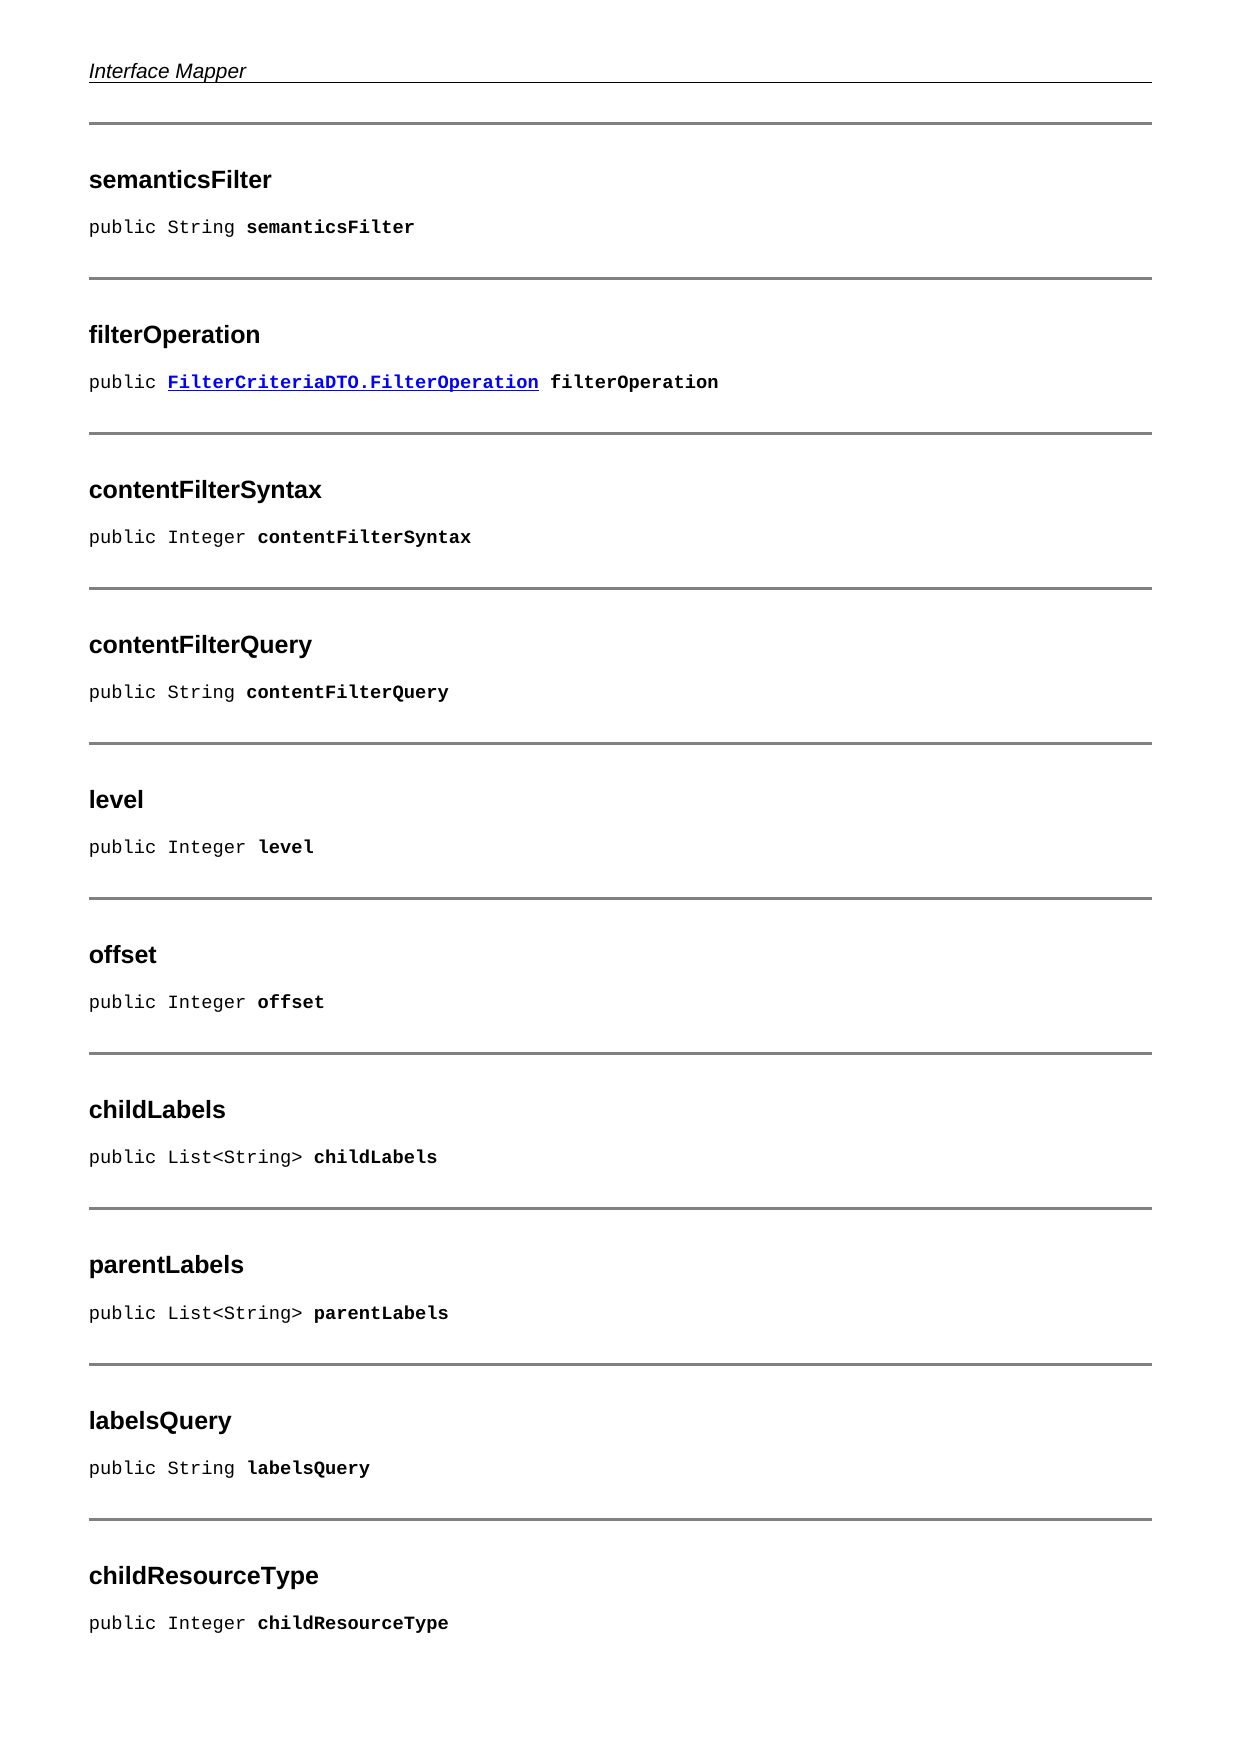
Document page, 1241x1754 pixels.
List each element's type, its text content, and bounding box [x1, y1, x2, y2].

text public Integer childResourceType [88, 1614, 1152, 1635]
subtitle contentFilterSyntax [88, 472, 1152, 504]
text public List<String> childLabels [88, 1148, 1152, 1169]
text public String labelsQuery [88, 1458, 1152, 1480]
subtitle level [88, 782, 1152, 814]
text public String semanticsFilter [88, 218, 1152, 239]
text public Integer contentFilterSyntax [88, 528, 1152, 549]
subtitle contentFilterQuery [88, 627, 1152, 659]
subtitle filterOperation [88, 317, 1152, 349]
text public FilterCriteriaDTO.FilterOperation filterOperation [88, 373, 1152, 394]
subtitle semanticsFilter [88, 162, 1152, 193]
subtitle childLabels [88, 1092, 1152, 1124]
text public List<String> parentLabels [88, 1303, 1152, 1325]
text public Integer level [88, 838, 1152, 859]
text public Integer offset [88, 993, 1152, 1014]
subtitle offset [88, 937, 1152, 969]
subtitle childResourceType [88, 1558, 1152, 1589]
subtitle labelsQuery [88, 1402, 1152, 1434]
text public String contentFilterQuery [88, 683, 1152, 704]
subtitle parentLabels [88, 1247, 1152, 1279]
